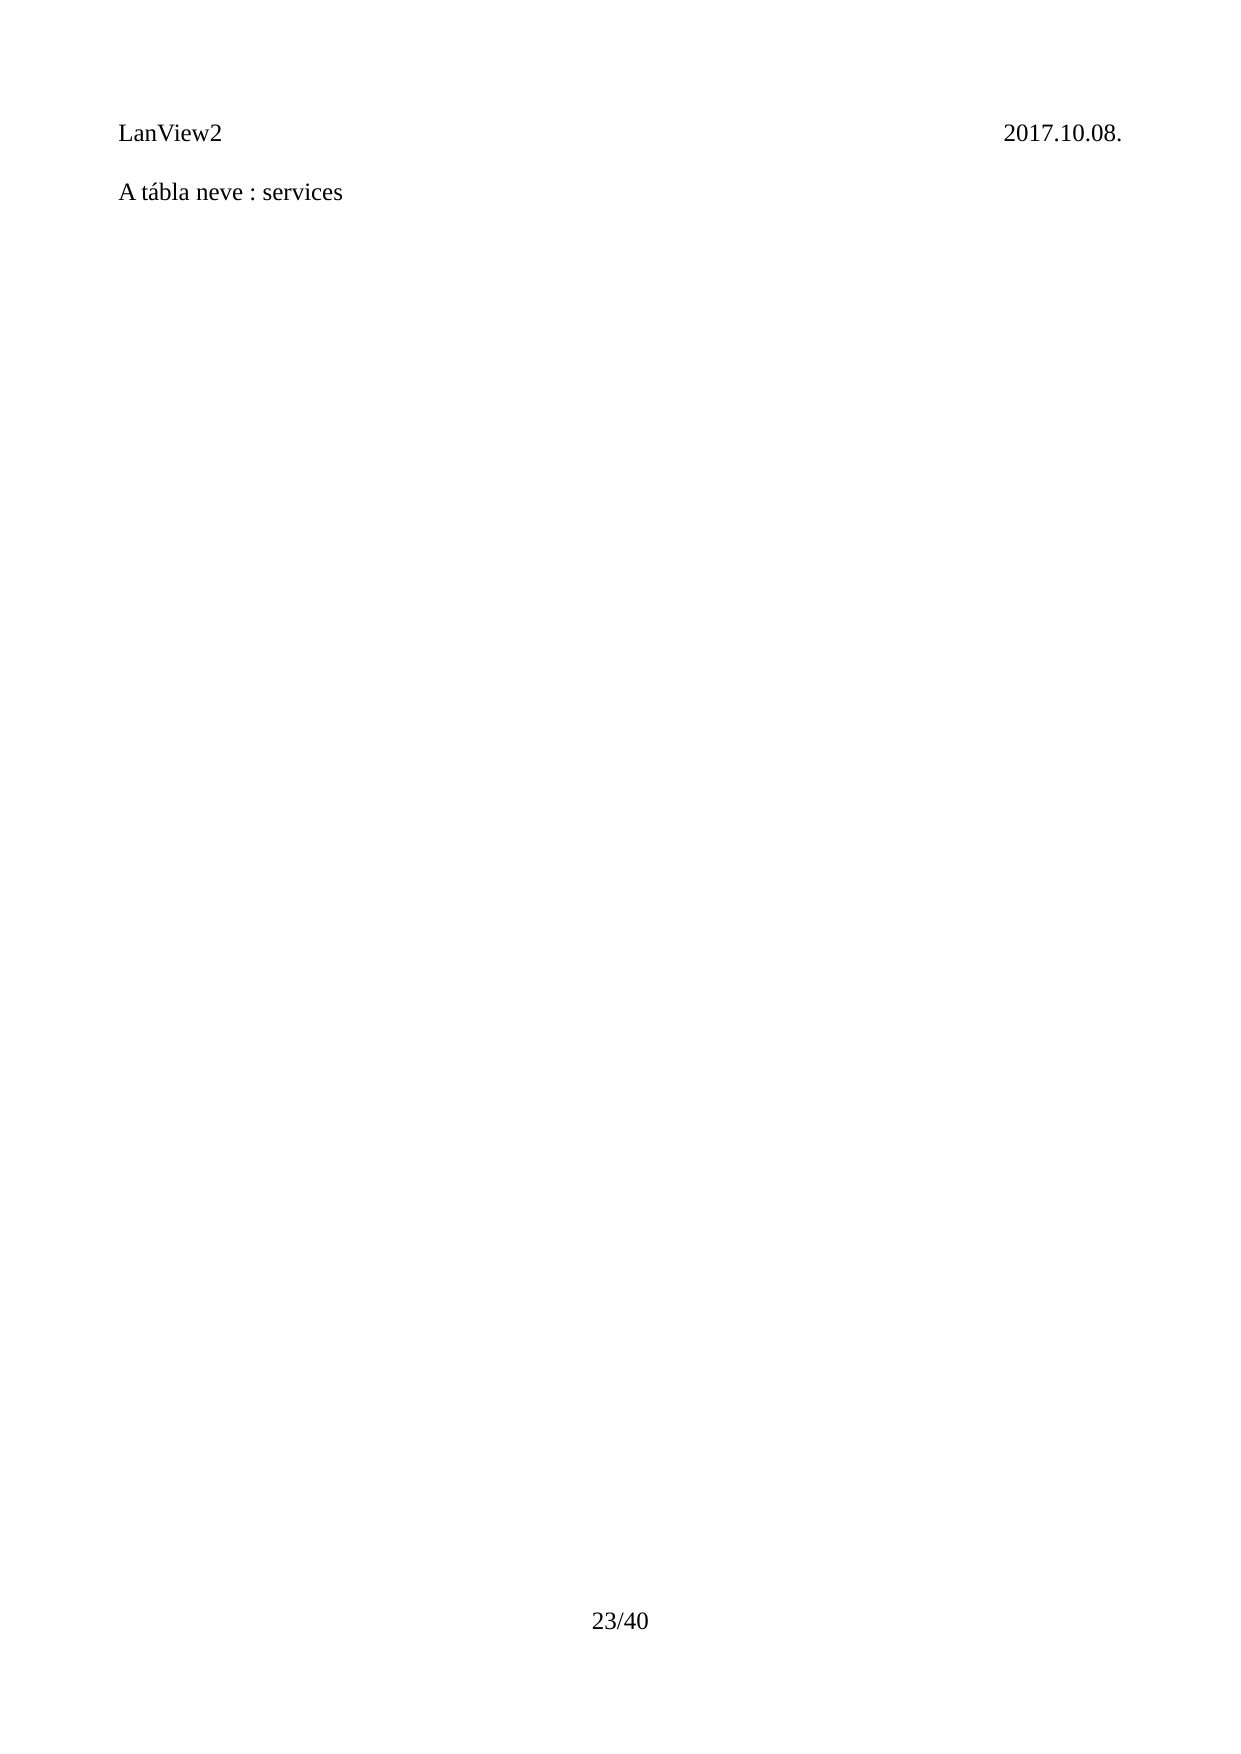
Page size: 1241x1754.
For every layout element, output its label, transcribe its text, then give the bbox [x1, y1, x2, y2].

text A tábla neve : services [118, 177, 1122, 206]
